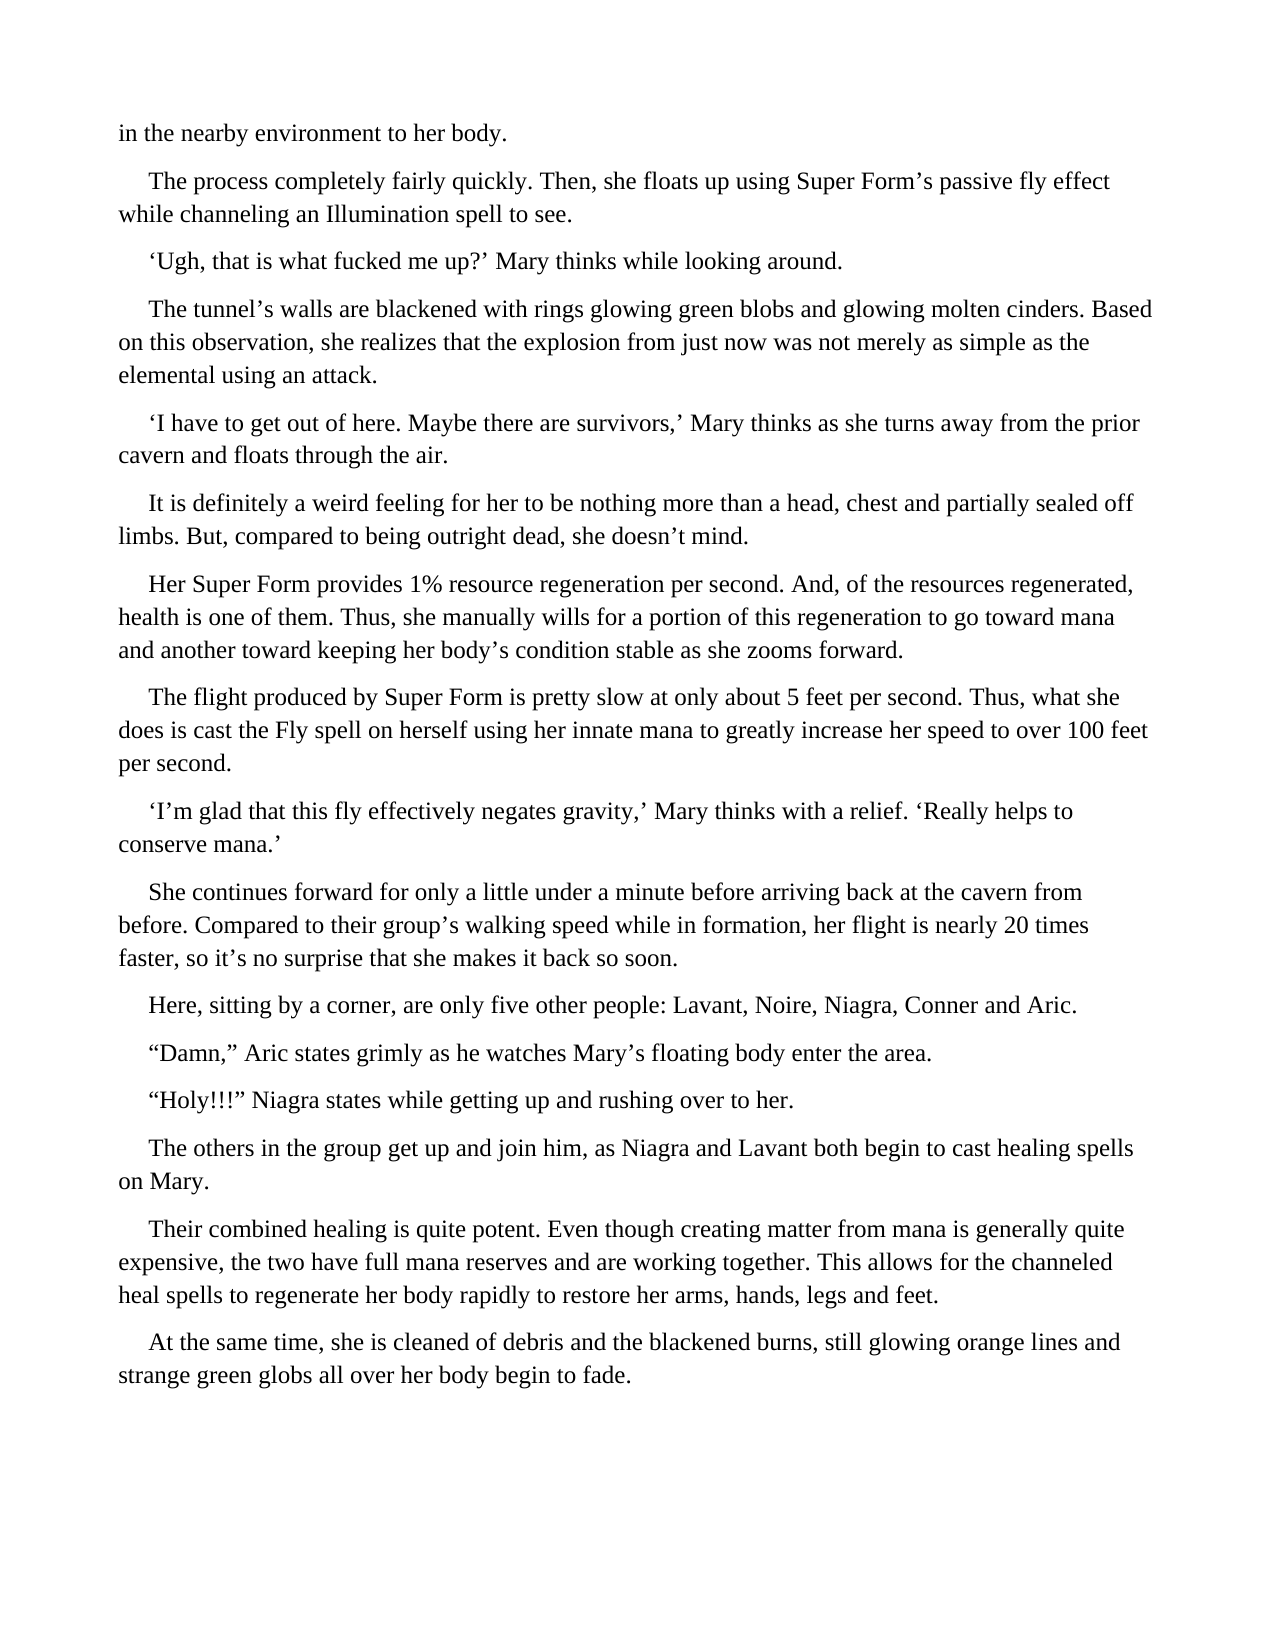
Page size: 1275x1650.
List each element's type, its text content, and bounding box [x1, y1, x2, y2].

text Here, sitting by a corner, are only five other people: Lavant, Noire, Niagra, Conner and Aric. [118, 990, 1157, 1019]
text It is definitely a weird feeling for her to be nothing more than a head, chest and partially sealed off limbs. But, compared to being outright dead, she doesn’t mind. [118, 488, 1157, 550]
text She continues forward for only a little under a minute before arriving back at the cavern from before. Compared to their group’s walking speed while in formation, her flight is nearly 20 times faster, so it’s no surprise that she makes it back so soon. [118, 877, 1157, 972]
text The process completely fairly quickly. Then, she floats up using Super Form’s passive fly effect while channeling an Illumination spell to see. [118, 166, 1157, 227]
text Her Super Form provides 1% resource regeneration per second. And, of the resources regenerated, health is one of them. Thus, she manually wills for a portion of this regeneration to go toward mana and another toward keeping her body’s condition stable as she zooms forward. [118, 569, 1157, 664]
text “Damn,” Aric states grimly as he watches Mary’s floating body enter the area. [118, 1038, 1157, 1067]
text “Holy!!!” Niagra states while getting up and rushing over to her. [118, 1086, 1157, 1114]
text ‘Ugh, that is what fucked me up?’ Mary thinks while looking around. [118, 246, 1157, 275]
text ‘I have to get out of here. Maybe there are survivors,’ Mary thinks as she turns away from the prior cavern and floats through the air. [118, 408, 1157, 469]
text The tunnel’s walls are blackened with rings glowing green blobs and glowing molten cinders. Based on this observation, she realizes that the explosion from just now was not merely as simple as the elemental using an attack. [118, 294, 1157, 389]
text The flight produced by Super Form is pretty slow at only about 5 feet per second. Thus, what she does is cast the Fly spell on herself using her innate mana to greatly increase her speed to over 100 feet per second. [118, 682, 1157, 777]
text in the nearby environment to her body. [118, 118, 1157, 147]
text At the same time, she is cleaned of debris and the blackened burns, still glowing orange lines and strange green globs all over her body begin to fade. [118, 1327, 1157, 1389]
text Their combined healing is quite potent. Even though creating matter from mana is generally quite expensive, the two have full mana reserves and are working together. This allows for the channeled heal spells to regenerate her body rapidly to restore her arms, hands, legs and feet. [118, 1214, 1157, 1309]
text ‘I’m glad that this fly effectively negates gravity,’ Mary thinks with a relief. ‘Really helps to conserve mana.’ [118, 796, 1157, 858]
text The others in the group get up and join him, as Niagra and Lavant both begin to cast healing spells on Mary. [118, 1133, 1157, 1195]
